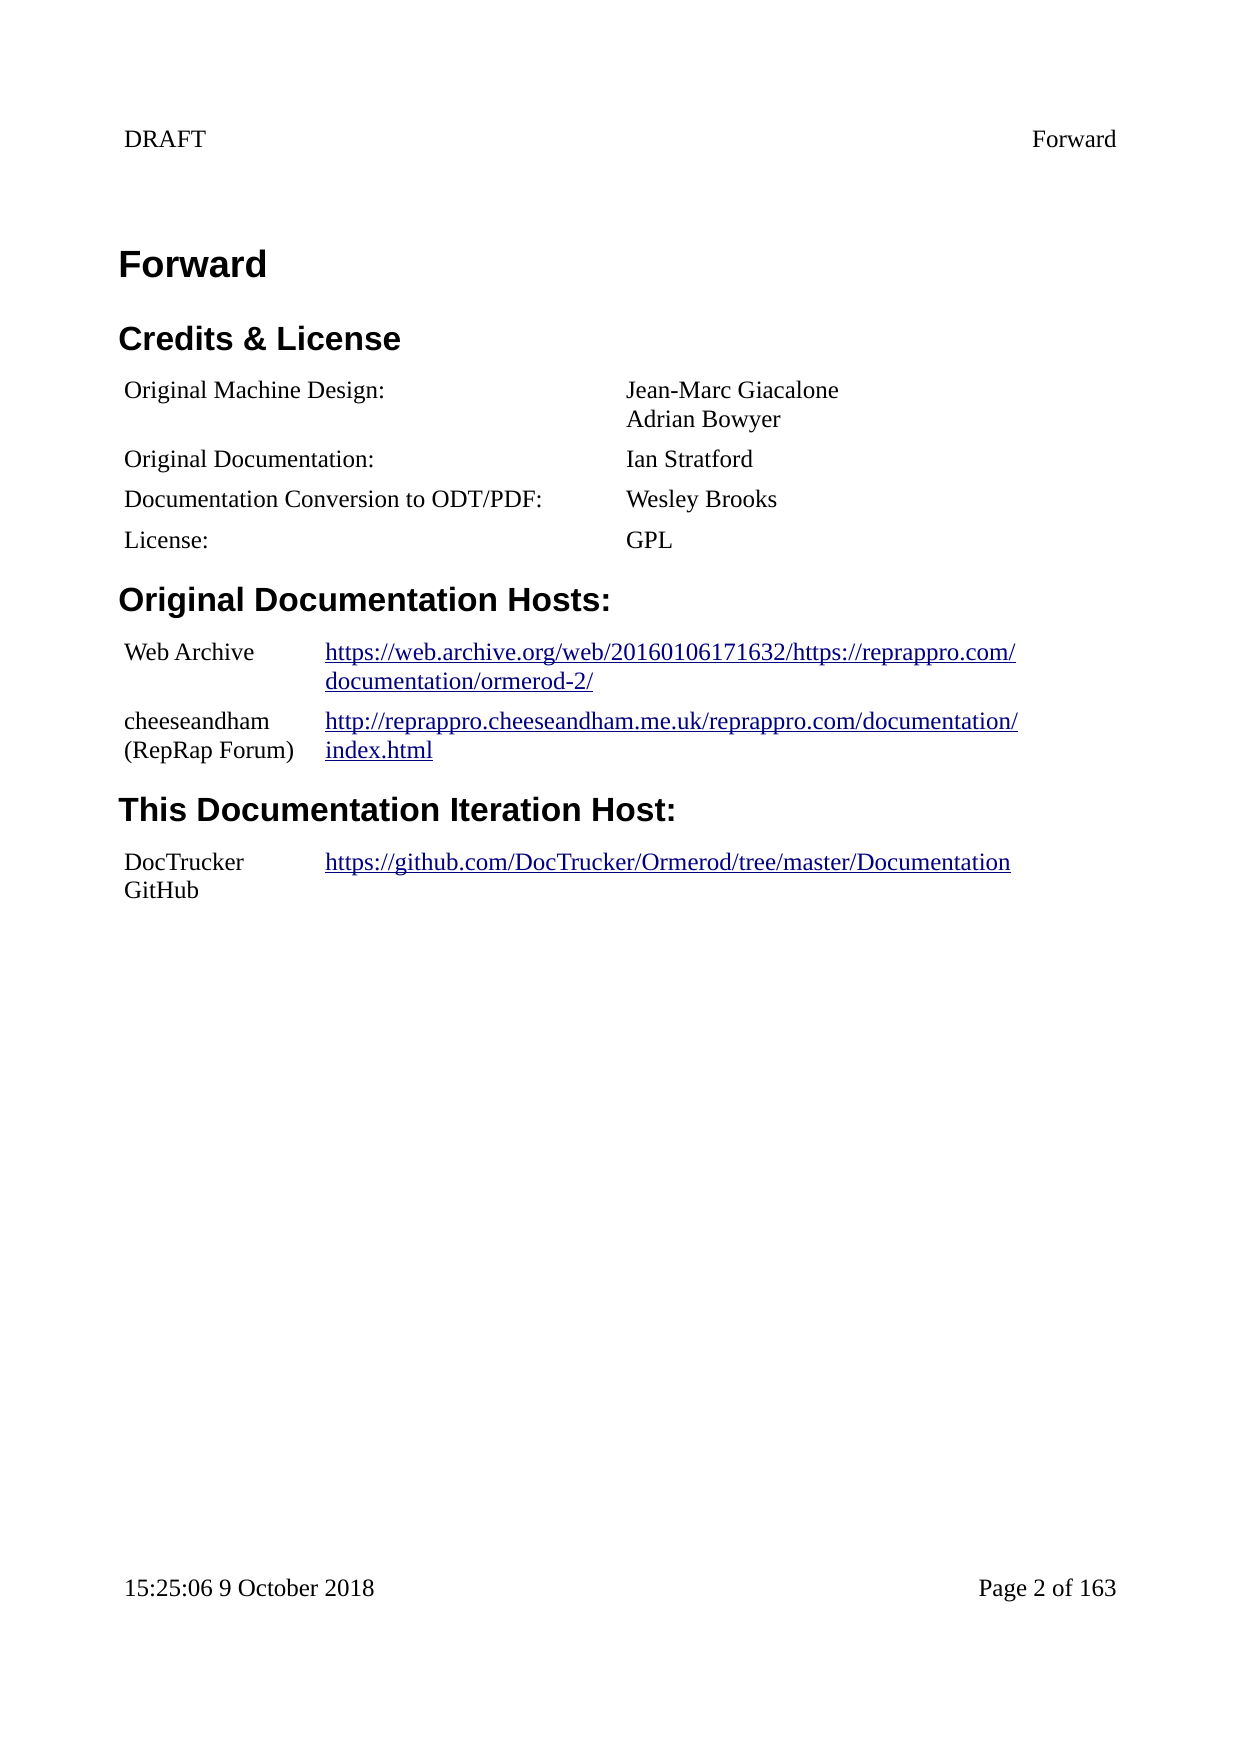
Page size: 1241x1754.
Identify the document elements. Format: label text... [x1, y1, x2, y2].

table_header Original Machine Design: [118, 370, 620, 439]
subtitle Original Documentation Hosts: [118, 580, 1122, 619]
table_header Web Archive [118, 631, 319, 700]
table_cell GPL [620, 519, 1122, 559]
table_cell Ian Stratford [620, 439, 1122, 479]
subtitle Credits & License [118, 318, 1122, 357]
table_cell License: [118, 519, 620, 559]
subtitle Forward [118, 242, 1122, 285]
table_header https://web.archive.org/web/20160106171632/https://reprappro.com/documentation/ormerod-2/ [319, 631, 1122, 700]
subtitle This Documentation Iteration Host: [118, 790, 1122, 829]
table_cell http://reprappro.cheeseandham.me.uk/reprappro.com/documentation/index.html [319, 700, 1122, 769]
table_cell Original Documentation: [118, 439, 620, 479]
table_cell Wesley Brooks [620, 479, 1122, 519]
table_header DocTrucker GitHub [118, 841, 319, 910]
table_cell Documentation Conversion to ODT/PDF: [118, 479, 620, 519]
table_header https://github.com/DocTrucker/Ormerod/tree/master/Documentation [319, 841, 1122, 910]
table_cell cheeseandham (RepRap Forum) [118, 700, 319, 769]
table_header Jean-Marc Giacalone Adrian Bowyer [620, 370, 1122, 439]
